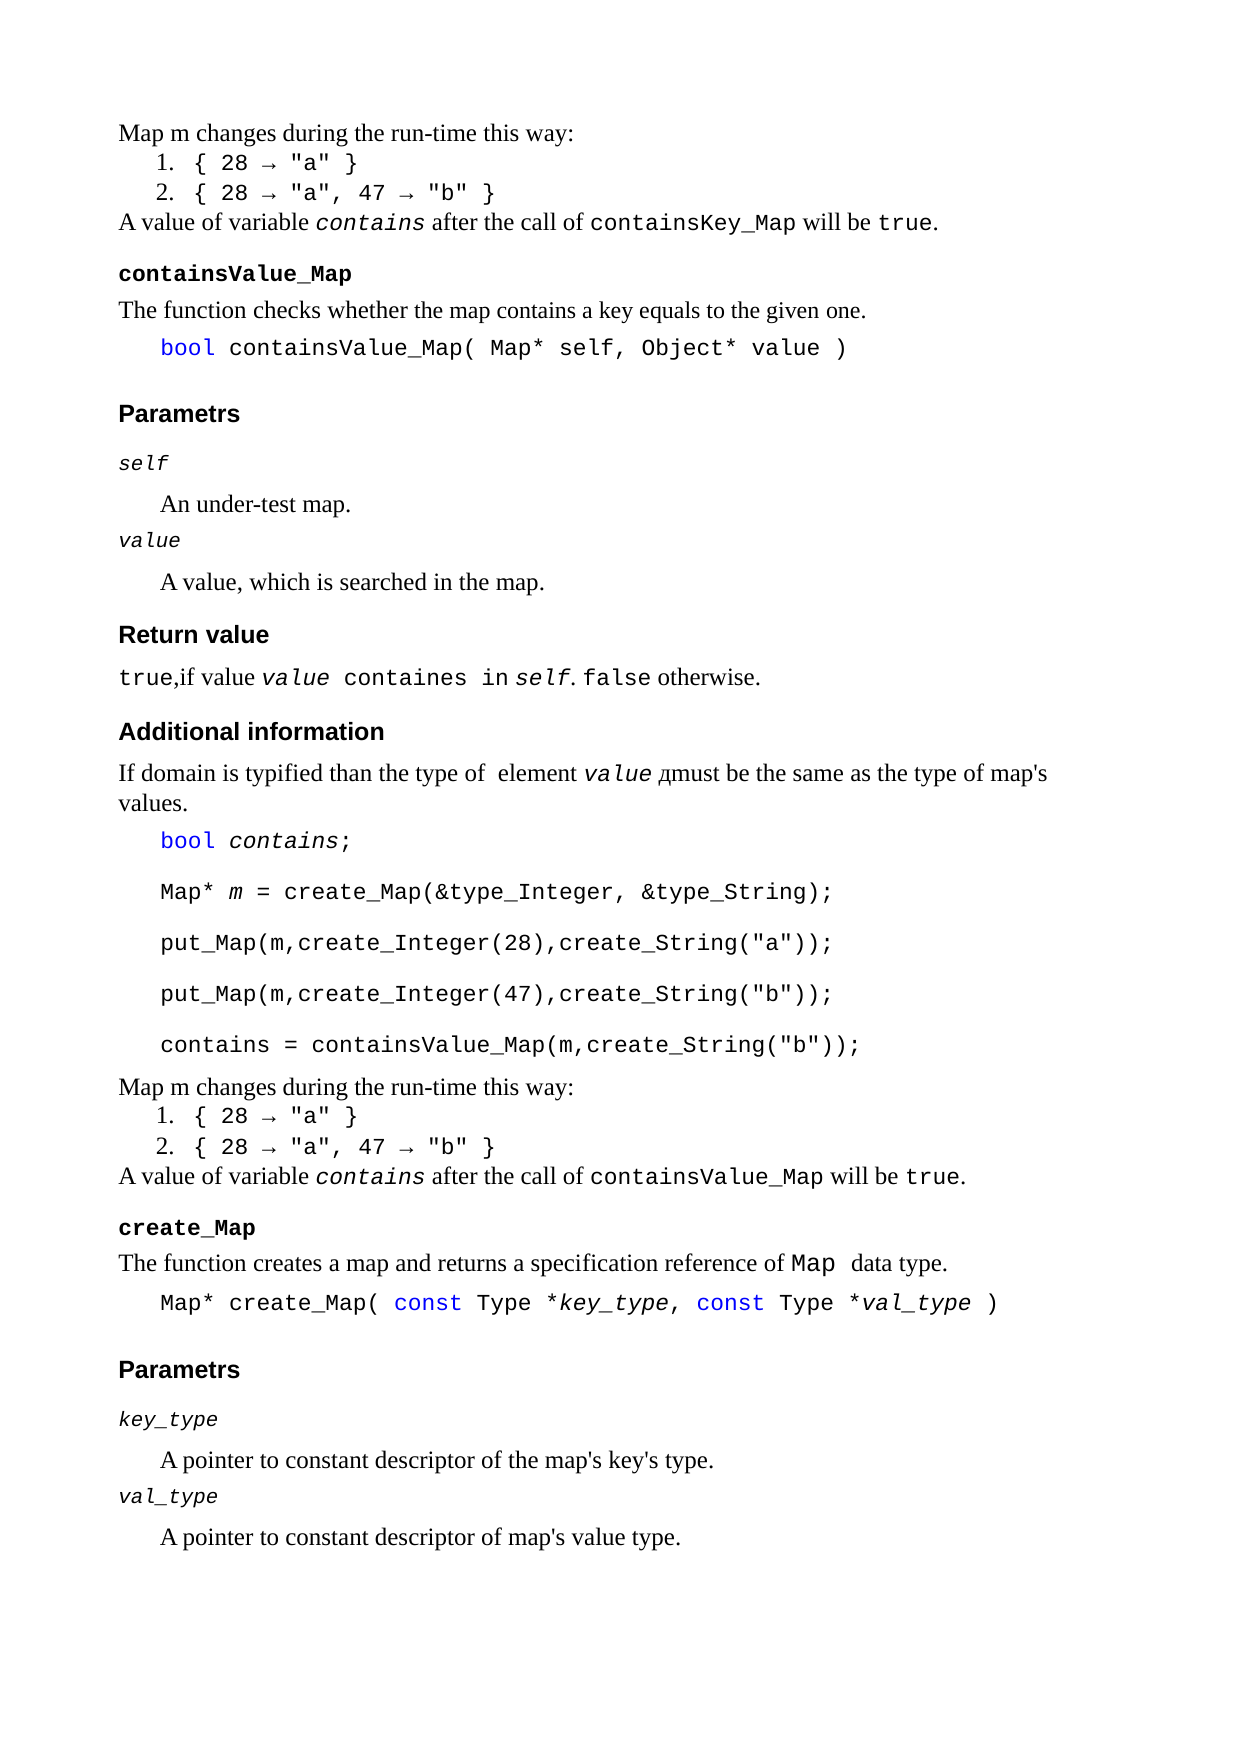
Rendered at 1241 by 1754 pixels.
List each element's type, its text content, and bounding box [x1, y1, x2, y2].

list { 28 → "a", 47 → "b" } [156, 177, 1122, 207]
subtitle create_Map [118, 1216, 1122, 1242]
subtitle Parametrs [118, 399, 1122, 428]
text key_type [118, 1409, 1122, 1432]
text A value, which is searched in the map. [159, 567, 1122, 595]
text If domain is typified than the type of element value дmust be the same as the type of map's values. [118, 758, 1122, 817]
text A pointer to constant descriptor of map's value type. [159, 1522, 1122, 1551]
subtitle Additional information [118, 717, 1122, 746]
text The function creates a map and returns a specification reference of Map data type. [118, 1248, 1122, 1279]
text put_Map(m,create_Integer(28),create_String("a")); [160, 931, 1122, 957]
list { 28 → "a" } [156, 147, 1122, 177]
text Map m changes during the run-time this way: [118, 118, 1122, 147]
text bool contains; [160, 829, 1122, 856]
subtitle Return value [118, 620, 1122, 649]
text Map* create_Map( const Type *key_type, const Type *val_type ) [160, 1292, 1122, 1318]
text val_type [118, 1486, 1122, 1510]
text The function checks whether the map contains a key equals to the given one. [118, 295, 1122, 323]
text true,if value value containes in self. false otherwise. [118, 662, 1122, 692]
text A value of variable contains after the call of containsKey_Map will be true. [118, 207, 1122, 237]
text self [118, 453, 1122, 477]
text bool containsValue_Map( Map* self, Object* value ) [160, 336, 1122, 362]
subtitle Parametrs [118, 1355, 1122, 1384]
list { 28 → "a", 47 → "b" } [156, 1131, 1122, 1161]
text A value of variable contains after the call of containsValue_Map will be true. [118, 1161, 1122, 1191]
text Map* m = create_Map(&type_Integer, &type_String); [160, 881, 1122, 906]
text An under-test map. [159, 489, 1122, 518]
text value [118, 531, 1122, 554]
text contains = containsValue_Map(m,create_String("b")); [160, 1033, 1122, 1059]
list { 28 → "a" } [156, 1101, 1122, 1131]
text A pointer to constant descriptor of the map's key's type. [159, 1445, 1122, 1474]
text put_Map(m,create_Integer(47),create_String("b")); [160, 982, 1122, 1008]
subtitle containsValue_Map [118, 262, 1122, 288]
text Map m changes during the run-time this way: [118, 1072, 1122, 1101]
